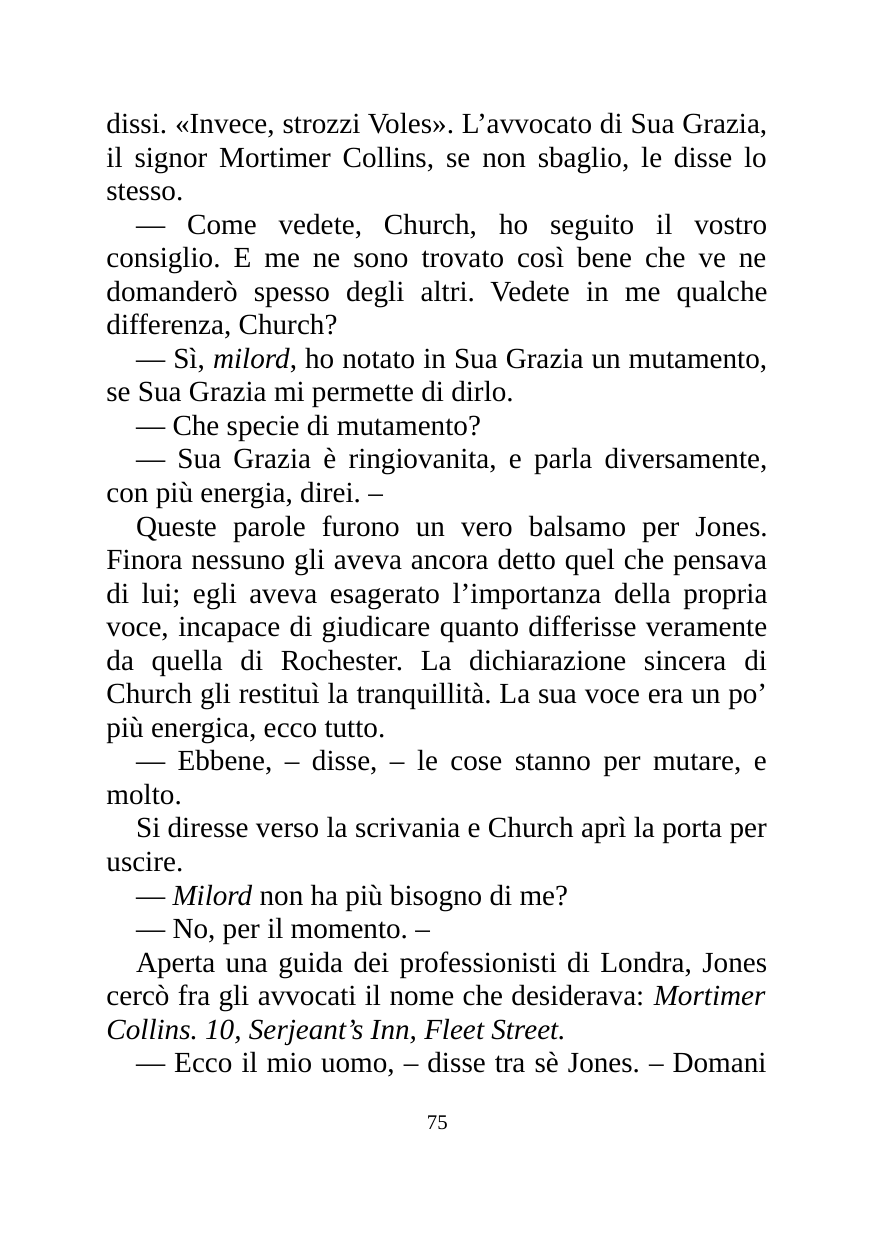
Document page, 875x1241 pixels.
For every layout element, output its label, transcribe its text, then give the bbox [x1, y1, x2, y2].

text — Ecco il mio uomo, – disse tra sè Jones. – Domani [106, 1045, 768, 1079]
text — Ebbene, – disse, – le cose stanno per mutare, e molto. [106, 743, 768, 811]
text Queste parole furono un vero balsamo per Jones. Finora nessuno gli aveva ancora detto quel che pensava di lui; egli aveva esagerato l’importanza della propria voce, incapace di giudicare quanto differisse veramente da quella di Rochester. La dichiarazione sincera di Church gli restituì la tranquillità. La sua voce era un po’ più energica, ecco tutto. [106, 509, 768, 743]
text — Come vedete, Church, ho seguito il vostro consiglio. E me ne sono trovato così bene che ve ne domanderò spesso degli altri. Vedete in me qualche differenza, Church? [106, 207, 768, 341]
text dissi. «Invece, strozzi Voles». L’avvocato di Sua Grazia, il signor Mortimer Collins, se non sbaglio, le disse lo stesso. [106, 106, 768, 207]
text — Milord non ha più bisogno di me? [106, 878, 768, 911]
text — Sì, milord, ho notato in Sua Grazia un mutamento, se Sua Grazia mi permette di dirlo. [106, 341, 768, 408]
text — Che specie di mutamento? [106, 408, 768, 442]
text — No, per il momento. – [106, 911, 768, 945]
text Aperta una guida dei professionisti di Londra, Jones cercò fra gli avvocati il nome che desiderava: Mortimer Collins. 10, Serjeant’s Inn, Fleet Street. [106, 945, 768, 1045]
text Si diresse verso la scrivania e Church aprì la porta per uscire. [106, 811, 768, 878]
text — Sua Grazia è ringiovanita, e parla diversamente, con più energia, direi. – [106, 442, 768, 509]
